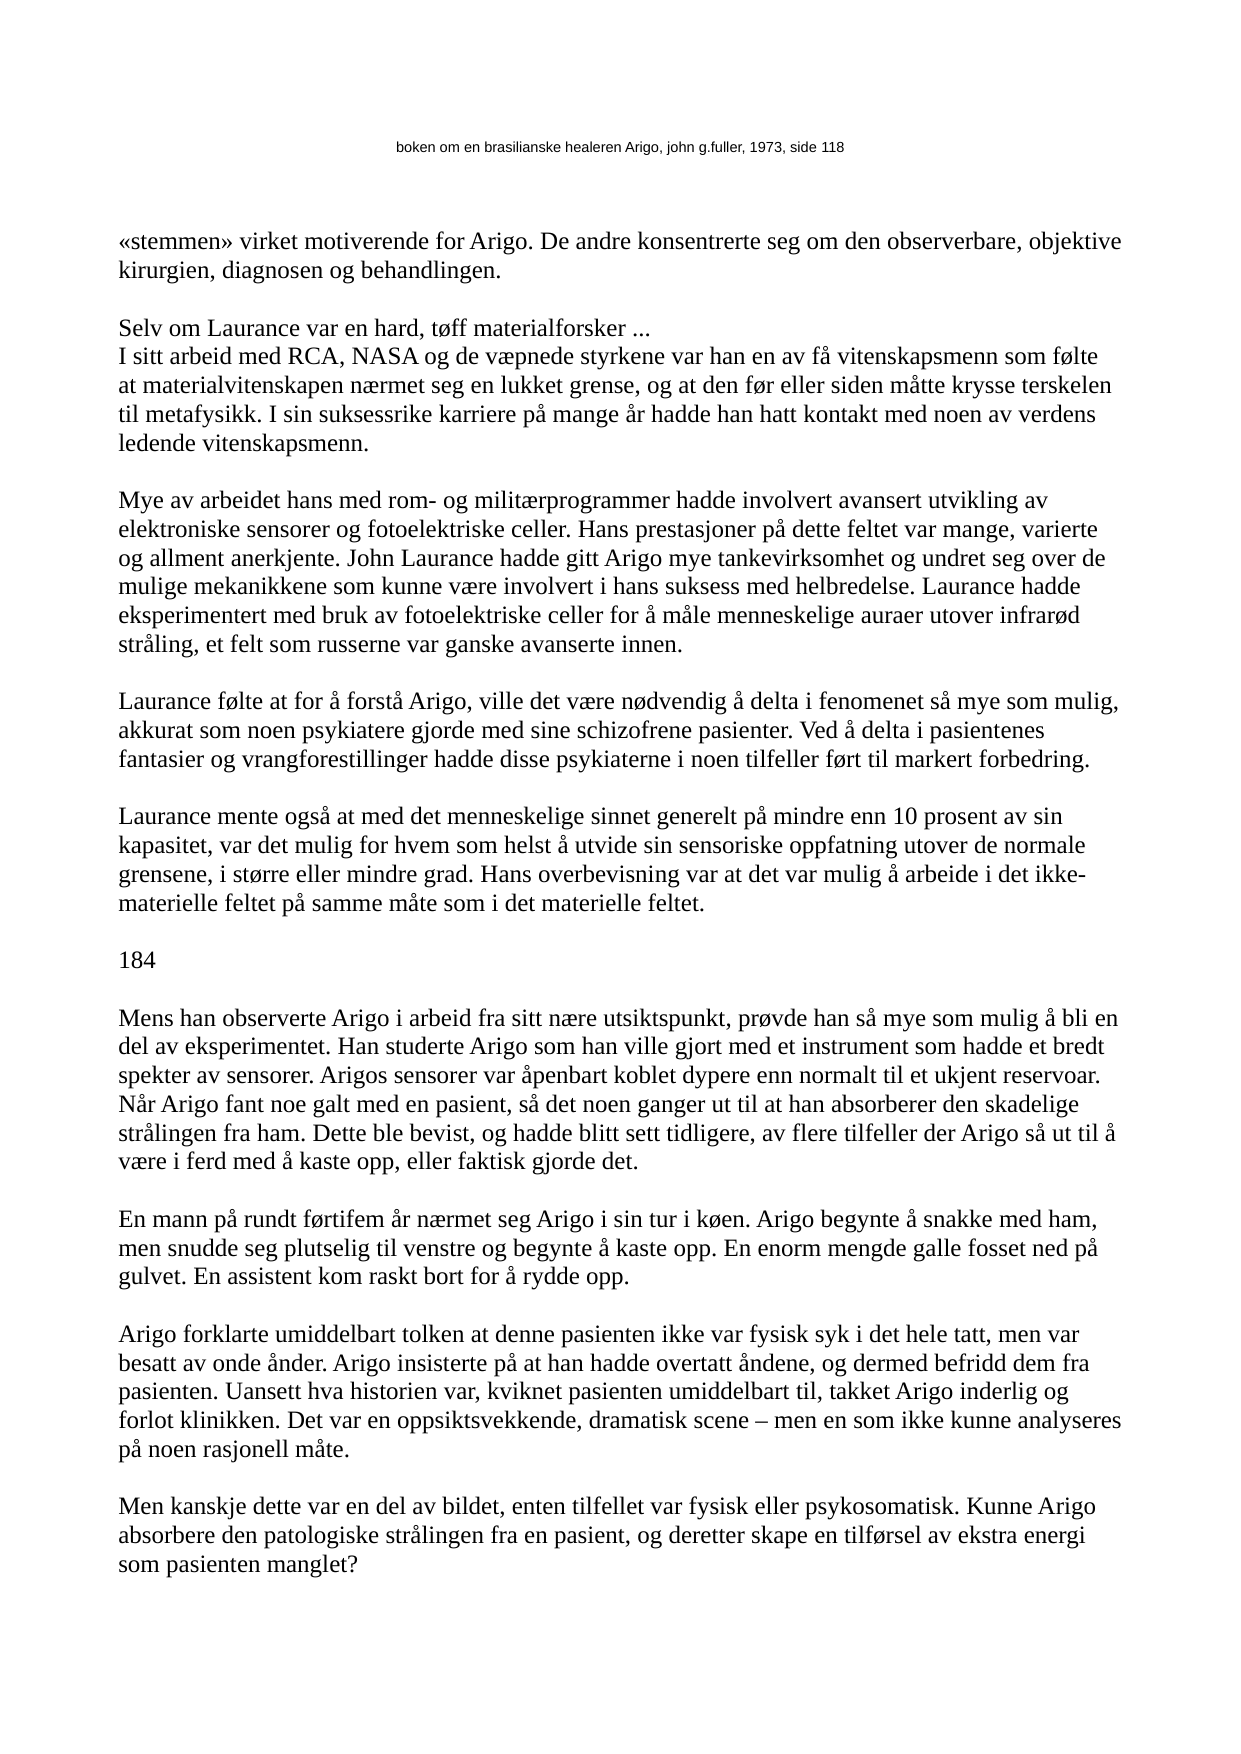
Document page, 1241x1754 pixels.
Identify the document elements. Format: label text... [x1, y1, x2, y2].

text Laurance følte at for å forstå Arigo, ville det være nødvendig å delta i fenomenet så mye som mulig, akkurat som noen psykiatere gjorde med sine schizofrene pasienter. Ved å delta i pasientenes fantasier og vrangforestillinger hadde disse psykiaterne i noen tilfeller ført til markert forbedring. [118, 686, 1122, 773]
text Laurance mente også at med det menneskelige sinnet generelt på mindre enn 10 prosent av sin kapasitet, var det mulig for hvem som helst å utvide sin sensoriske oppfatning utover de normale grensene, i større eller mindre grad. Hans overbevisning var at det var mulig å arbeide i det ikke-materielle feltet på samme måte som i det materielle feltet. [118, 801, 1122, 916]
text Mens han observerte Arigo i arbeid fra sitt nære utsiktspunkt, prøvde han så mye som mulig å bli en del av eksperimentet. Han studerte Arigo som han ville gjort med et instrument som hadde et bredt spekter av sensorer. Arigos sensorer var åpenbart koblet dypere enn normalt til et ukjent reservoar. Når Arigo fant noe galt med en pasient, så det noen ganger ut til at han absorberer den skadelige strålingen fra ham. Dette ble bevist, og hadde blitt sett tidligere, av flere tilfeller der Arigo så ut til å være i ferd med å kaste opp, eller faktisk gjorde det. [118, 1003, 1122, 1175]
text Arigo forklarte umiddelbart tolken at denne pasienten ikke var fysisk syk i det hele tatt, men var besatt av onde ånder. Arigo insisterte på at han hadde overtatt åndene, og dermed befridd dem fra pasienten. Uansett hva historien var, kviknet pasienten umiddelbart til, takket Arigo inderlig og forlot klinikken. Det var en oppsiktsvekkende, dramatisk scene – men en som ikke kunne analyseres på noen rasjonell måte. [118, 1319, 1122, 1463]
text Men kanskje dette var en del av bildet, enten tilfellet var fysisk eller psykosomatisk. Kunne Arigo absorbere den patologiske strålingen fra en pasient, og deretter skape en tilførsel av ekstra energi som pasienten manglet? [118, 1491, 1122, 1578]
text 184 [118, 945, 1122, 974]
text En mann på rundt førtifem år nærmet seg Arigo i sin tur i køen. Arigo begynte å snakke med ham, men snudde seg plutselig til venstre og begynte å kaste opp. En enorm mengde galle fosset ned på gulvet. En assistent kom raskt bort for å rydde opp. [118, 1204, 1122, 1290]
text «stemmen» virket motiverende for Arigo. De andre konsentrerte seg om den observerbare, objektive kirurgien, diagnosen og behandlingen. [118, 226, 1122, 284]
text I sitt arbeid med RCA, NASA og de væpnede styrkene var han en av få vitenskapsmenn som følte at materialvitenskapen nærmet seg en lukket grense, og at den før eller siden måtte krysse terskelen til metafysikk. I sin suksessrike karriere på mange år hadde han hatt kontakt med noen av verdens ledende vitenskapsmenn. [118, 341, 1122, 456]
text Selv om Laurance var en hard, tøff materialforsker ... [118, 313, 1122, 341]
text Mye av arbeidet hans med rom- og militærprogrammer hadde involvert avansert utvikling av elektroniske sensorer og fotoelektriske celler. Hans prestasjoner på dette feltet var mange, varierte og allment anerkjente. John Laurance hadde gitt Arigo mye tankevirksomhet og undret seg over de mulige mekanikkene som kunne være involvert i hans suksess med helbredelse. Laurance hadde eksperimentert med bruk av fotoelektriske celler for å måle menneskelige auraer utover infrarød stråling, et felt som russerne var ganske avanserte innen. [118, 485, 1122, 658]
